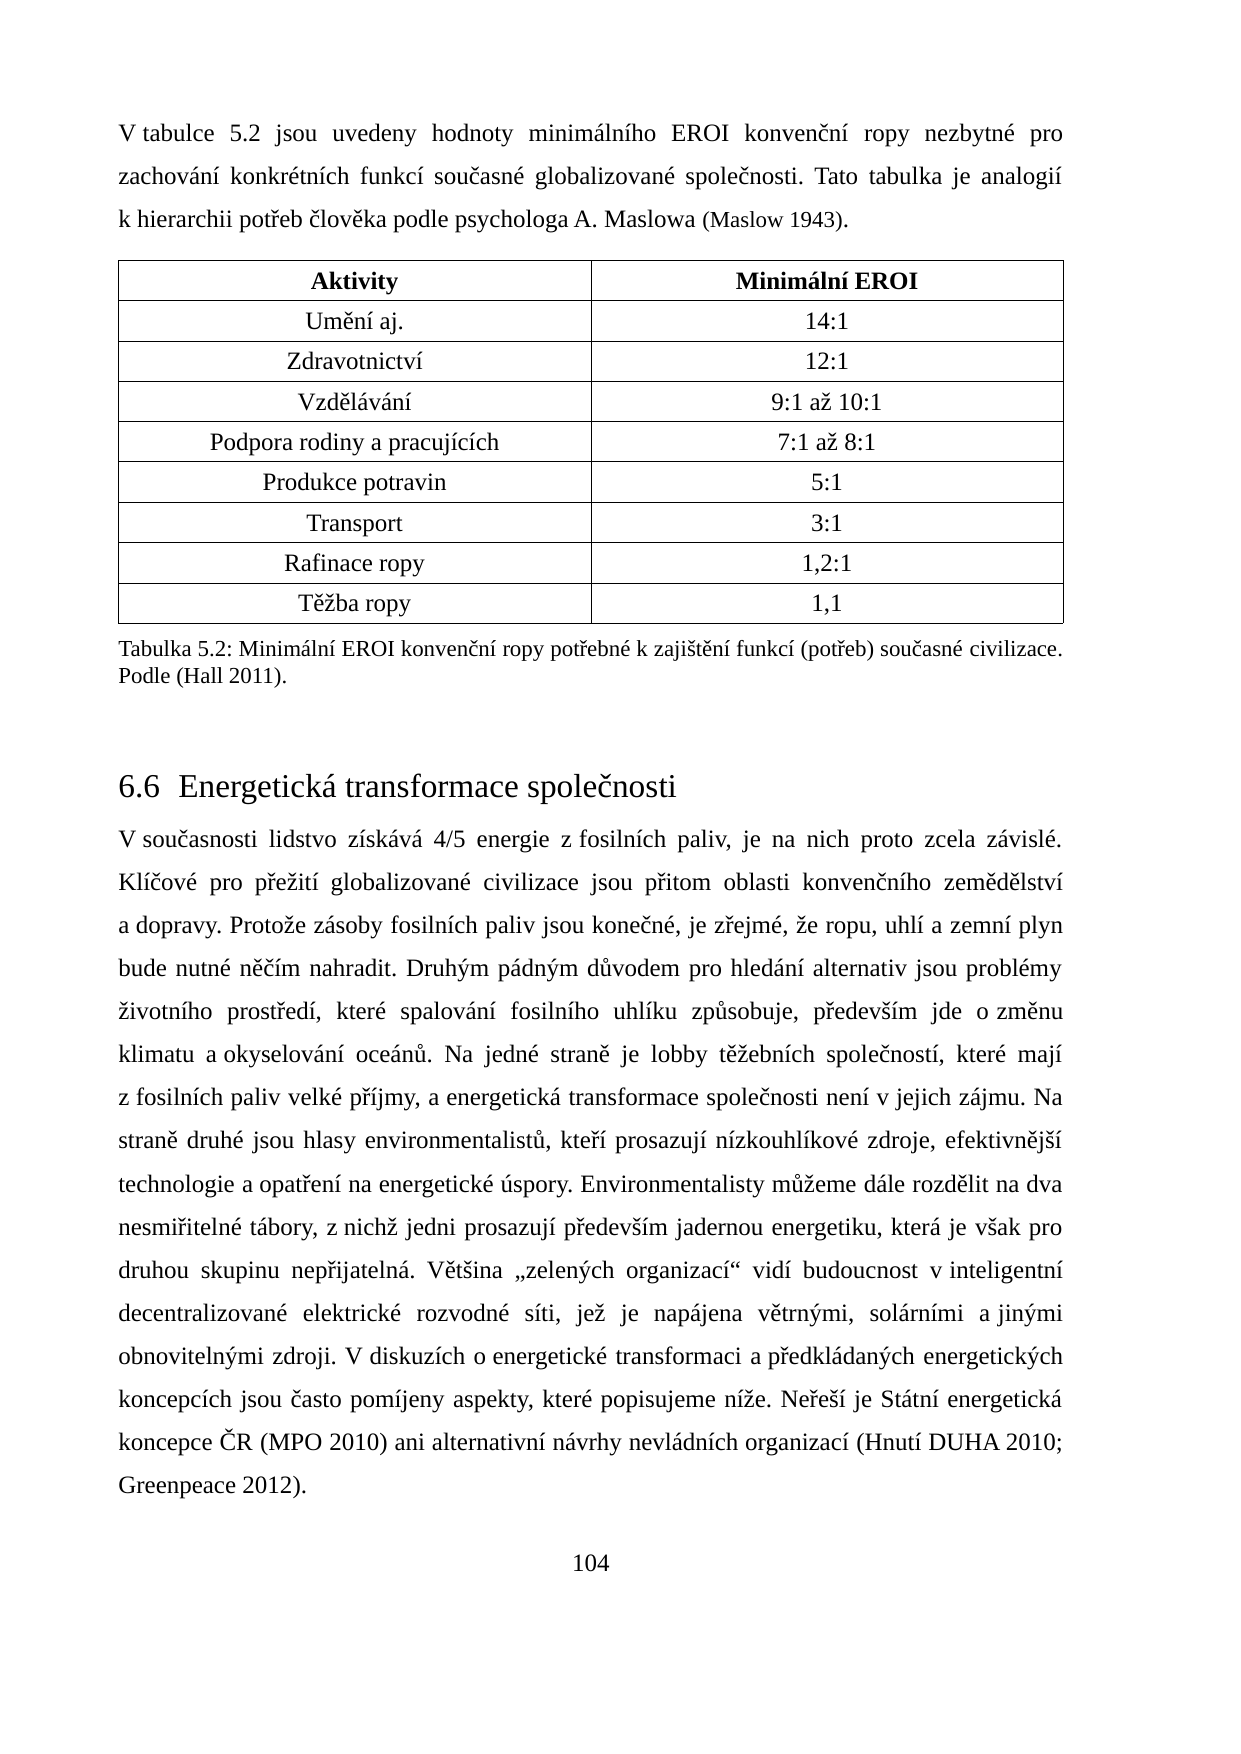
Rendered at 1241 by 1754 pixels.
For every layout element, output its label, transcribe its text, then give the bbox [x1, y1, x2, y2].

table_cell Zdravotnictví [119, 342, 591, 381]
table_cell Těžba ropy [119, 584, 591, 623]
text V tabulce 5.2 jsou uvedeny hodnoty minimálního EROI konvenční ropy nezbytné pro zachování konkrétních funkcí současné globalizované společnosti. Tato tabulka je analogií k hierarchii potřeb člověka podle psychologa A. Maslowa (Maslow 1943). [118, 118, 1063, 233]
table_cell 5:1 [592, 462, 1063, 502]
table_cell Umění aj. [119, 301, 591, 341]
subtitle Energetická transformace společnosti [118, 767, 1063, 805]
table_cell Rafinace ropy [119, 543, 591, 582]
table_cell 12:1 [592, 342, 1063, 381]
table_header Aktivity [119, 261, 591, 300]
table_cell 9:1 až 10:1 [592, 382, 1063, 421]
table_cell Vzdělávání [119, 382, 591, 421]
table_cell Podpora rodiny a pracujících [119, 422, 591, 461]
table_cell 7:1 až 8:1 [592, 422, 1063, 461]
table_cell 1,2:1 [592, 543, 1063, 582]
text Tabulka 5.2: Minimální EROI konvenční ropy potřebné k zajištění funkcí (potřeb) současné civilizace. Podle (Hall 2011). [118, 635, 1063, 688]
text V současnosti lidstvo získává 4/5 energie z fosilních paliv, je na nich proto zcela závislé. Klíčové pro přežití globalizované civilizace jsou přitom oblasti konvenčního zemědělství a dopravy. Protože zásoby fosilních paliv jsou konečné, je zřejmé, že ropu, uhlí a zemní plyn bude nutné něčím nahradit. Druhým pádným důvodem pro hledání alternativ jsou problémy životního prostředí, které spalování fosilního uhlíku způsobuje, především jde o změnu klimatu a okyselování oceánů. Na jedné straně je lobby těžebních společností, které mají z fosilních paliv velké příjmy, a energetická transformace společnosti není v jejich zájmu. Na straně druhé jsou hlasy environmentalistů, kteří prosazují nízkouhlíkové zdroje, efektivnější technologie a opatření na energetické úspory. Environmentalisty můžeme dále rozdělit na dva nesmiřitelné tábory, z nichž jedni prosazují především jadernou energetiku, která je však pro druhou skupinu nepřijatelná. Většina „zelených organizací“ vidí budoucnost v inteligentní decentralizované elektrické rozvodné síti, jež je napájena větrnými, solárními a jinými obnovitelnými zdroji. V diskuzích o energetické transformaci a předkládaných energetických koncepcích jsou často pomíjeny aspekty, které popisujeme níže. Neřeší je Státní energetická koncepce ČR (MPO 2010) ani alternativní návrhy nevládních organizací (Hnutí DUHA 2010; Greenpeace 2012). [118, 824, 1063, 1499]
table_cell 14:1 [592, 301, 1063, 341]
table_cell Produkce potravin [119, 462, 591, 502]
table_cell Transport [119, 503, 591, 542]
table_header Minimální EROI [592, 261, 1063, 300]
table_cell 1,1 [592, 584, 1063, 623]
table_cell 3:1 [592, 503, 1063, 542]
